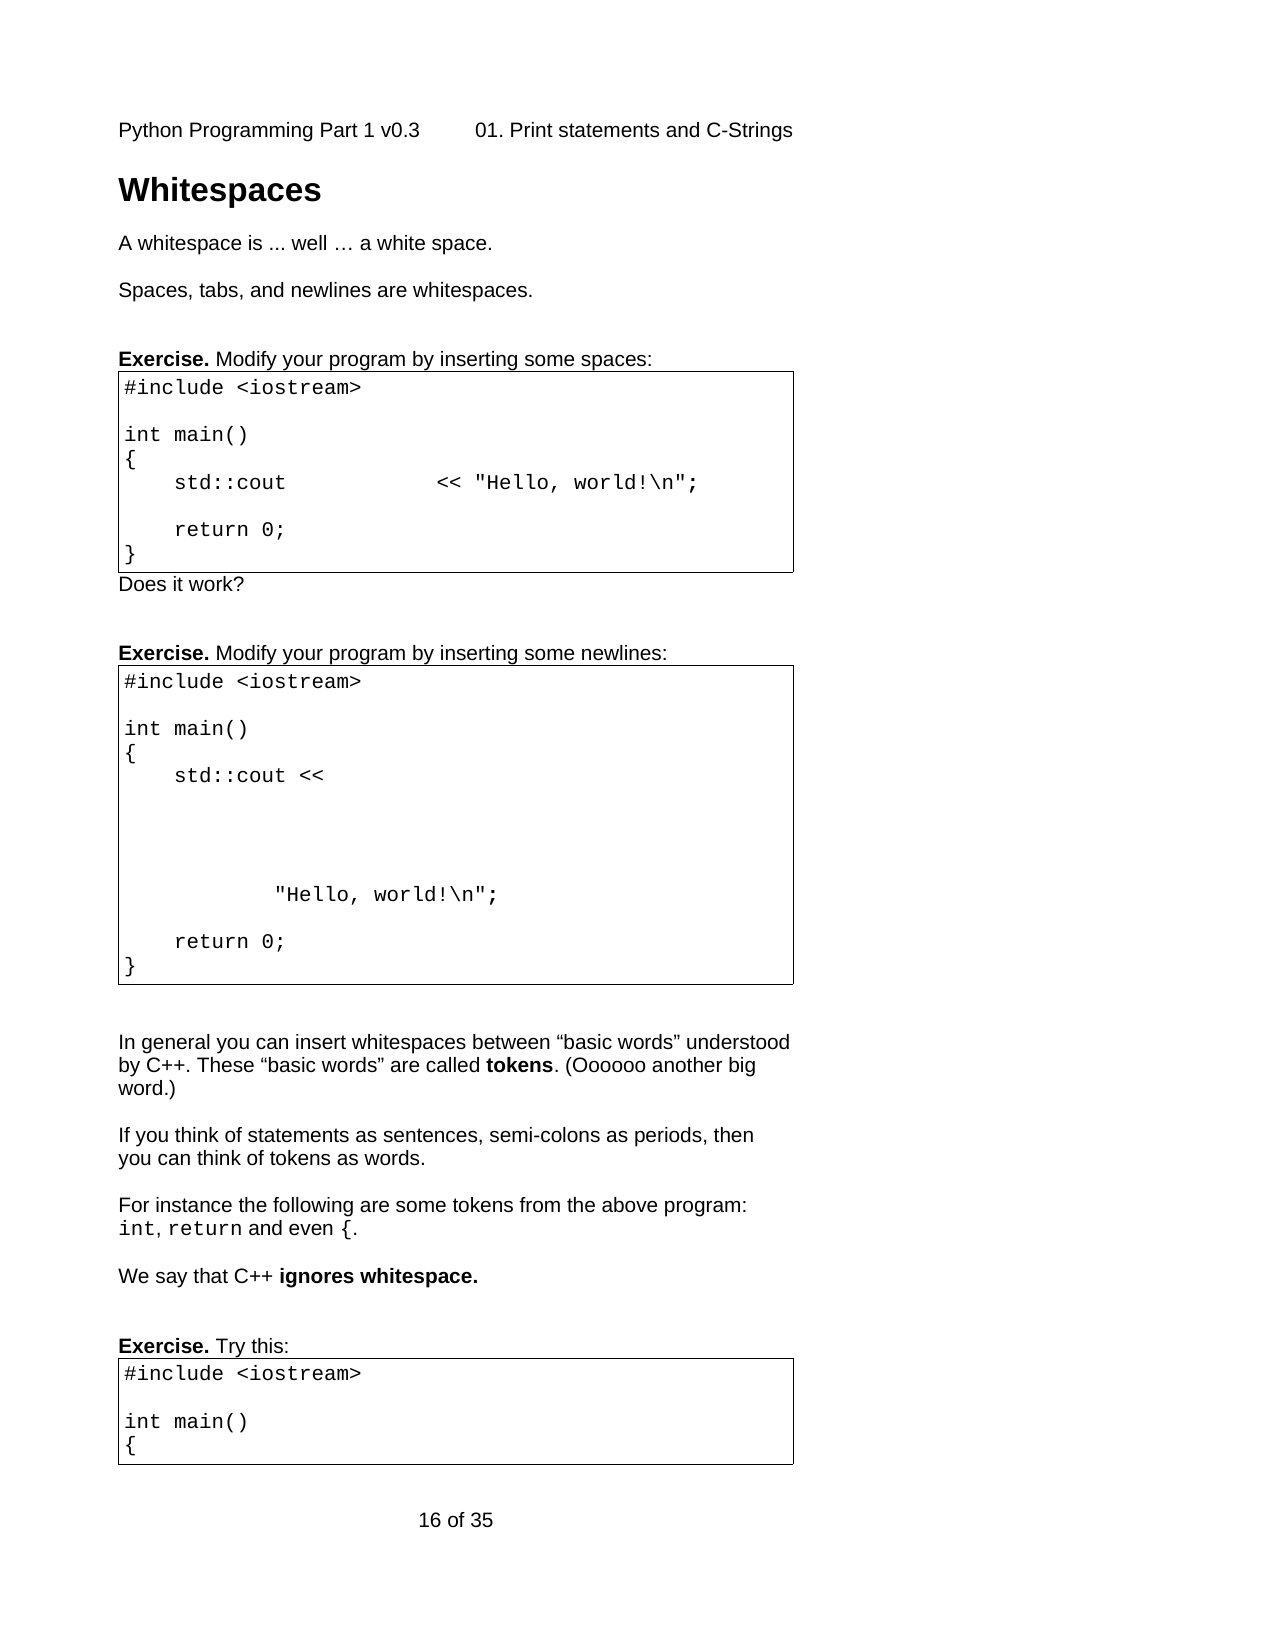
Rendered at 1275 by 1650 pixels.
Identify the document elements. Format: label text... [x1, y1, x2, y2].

text Whitespaces [118, 171, 793, 209]
text Exercise. Try this: [118, 1334, 793, 1358]
text Exercise. Modify your program by inserting some newlines: [118, 642, 793, 665]
text If you think of statements as sentences, semi-colons as periods, then you can think of tokens as words. [118, 1123, 793, 1170]
table_header #include <iostream> int main() { std::cout << "Hello, world!\n"; return 0; } [119, 372, 793, 572]
text For instance the following are some tokens from the above program: int, return and even {. [118, 1193, 793, 1241]
text A whitespace is ... well … a white space. [118, 232, 793, 255]
text We say that C++ ignores whitespace. [118, 1265, 793, 1288]
text In general you can insert whitespaces between “basic words” understood by C++. These “basic words” are called tokens. (Oooooo another big word.) [118, 1031, 793, 1100]
table_header #include <iostream> int main() { std::cout << "Hello, world!\n"; return 0; } [119, 666, 793, 984]
text Spaces, tabs, and newlines are whitespaces. [118, 278, 793, 302]
text Exercise. Modify your program by inserting some spaces: [118, 348, 793, 371]
table_header #include <iostream> int main() { [119, 1359, 793, 1464]
text Does it work? [118, 573, 793, 595]
